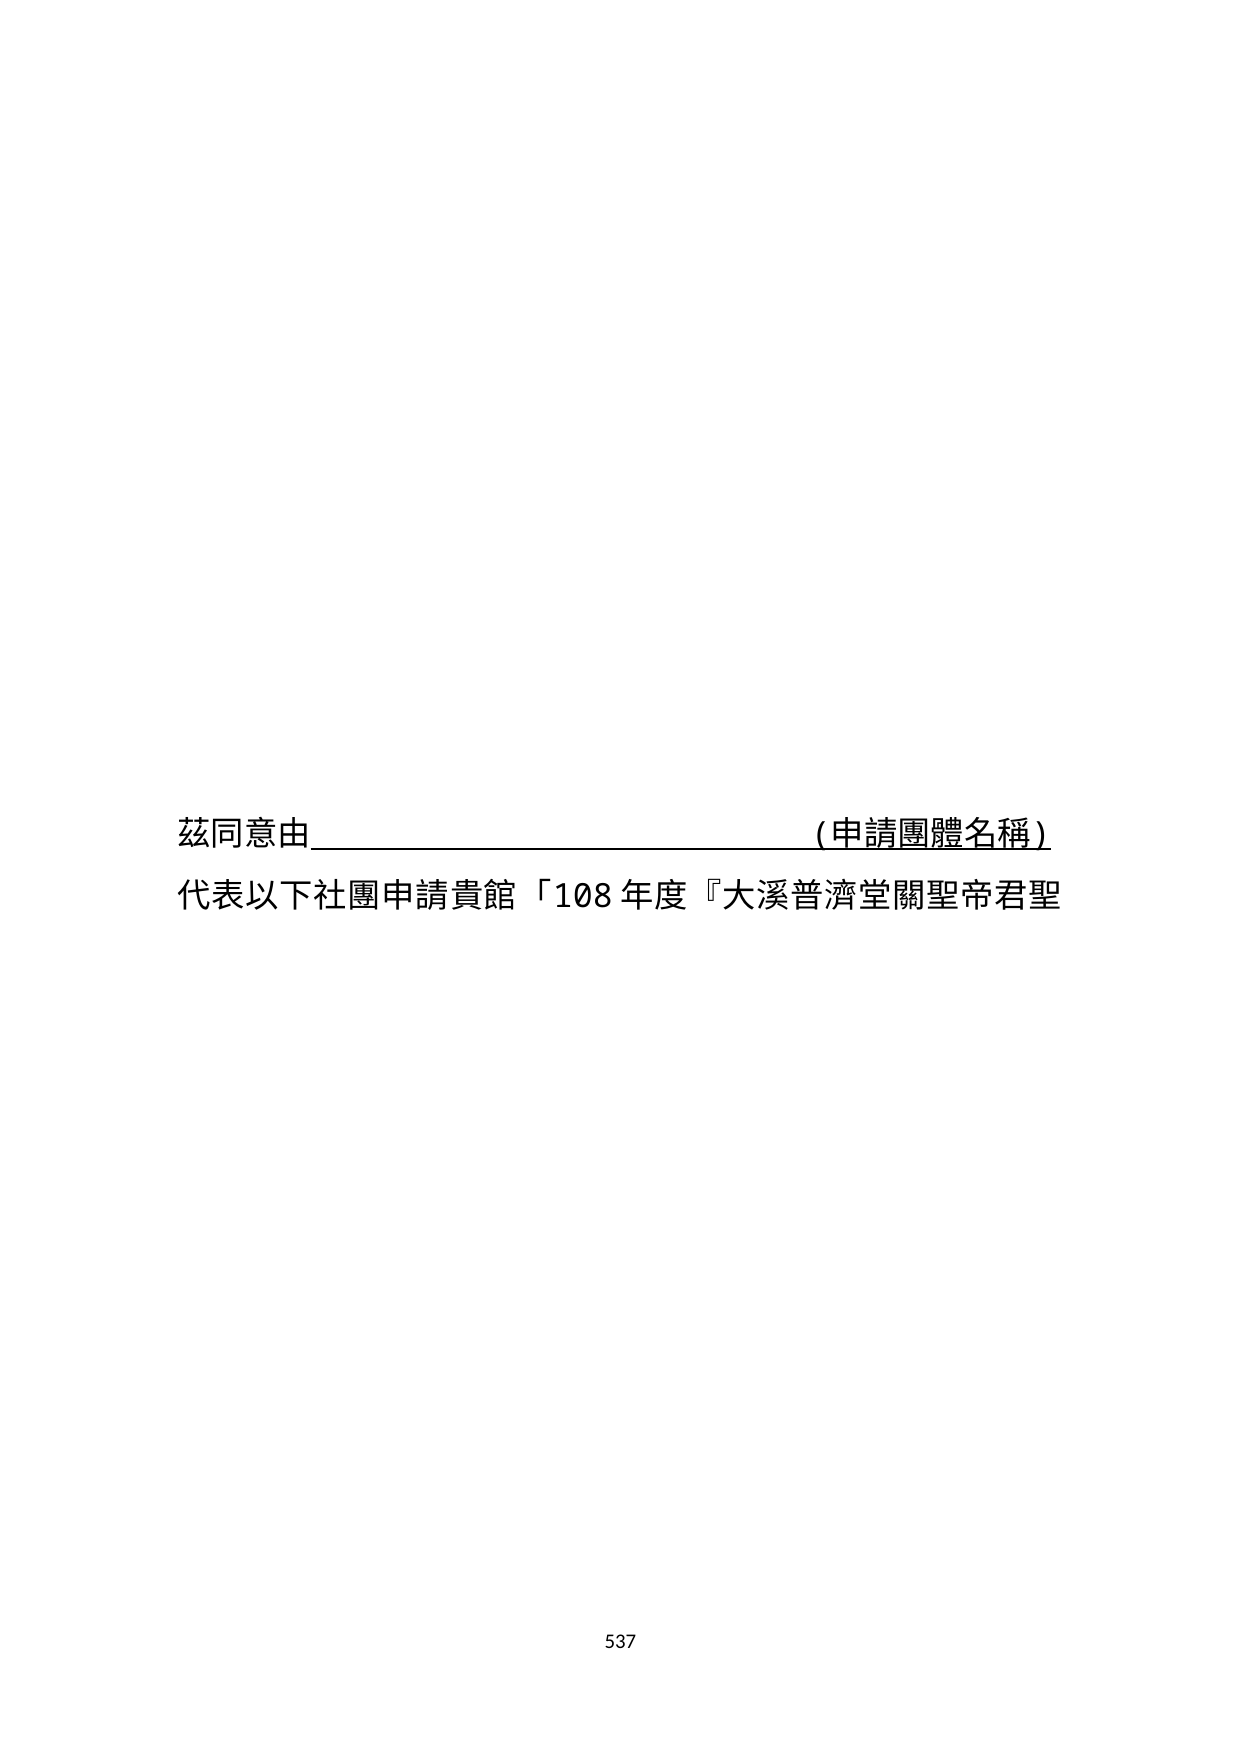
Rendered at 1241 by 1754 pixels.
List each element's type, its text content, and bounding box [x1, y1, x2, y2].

text 代表以下社團申請貴館「108年度『大溪普濟堂關聖帝君聖 [177, 852, 1063, 914]
text 茲同意由 (申請團體名稱) [177, 789, 1063, 852]
